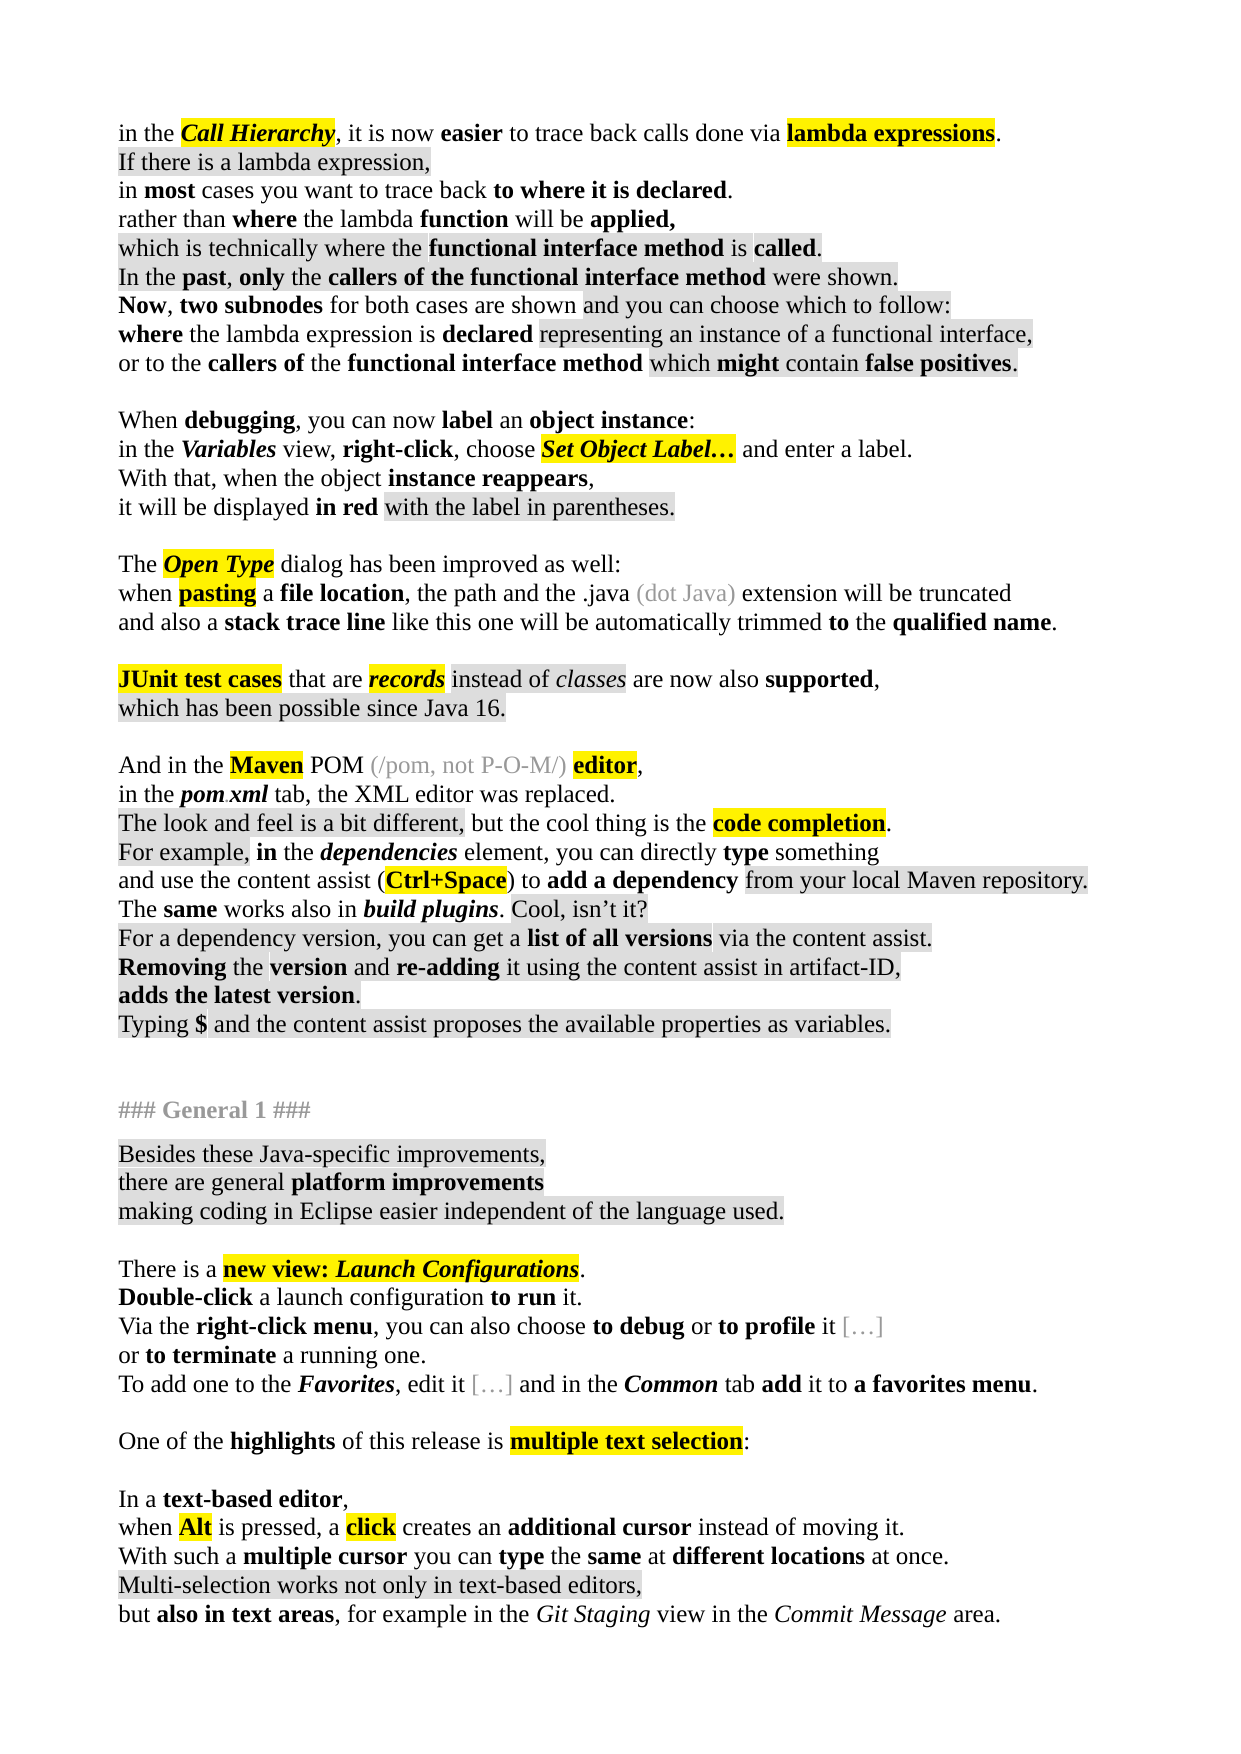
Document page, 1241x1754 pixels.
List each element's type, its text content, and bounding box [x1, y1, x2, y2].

text For a dependency version, you can get a list of all versions via the content assist. [118, 923, 1122, 952]
text Besides these Java-specific improvements, [118, 1139, 1122, 1167]
text With such a multiple cursor you can type the same at different locations at once. [118, 1541, 1122, 1570]
text or to the callers of the functional interface method which might contain false positives. [118, 348, 1122, 377]
text there are general platform improvements [118, 1167, 1122, 1196]
text Multi-selection works not only in text-based editors, [118, 1570, 1122, 1599]
text There is a new view: Launch Configurations. [118, 1254, 1122, 1282]
text Removing the version and re-adding it using the content assist in artifact-ID, [118, 952, 1122, 981]
text Double-click a launch configuration to run it. [118, 1282, 1122, 1311]
text JUnit test cases that are records instead of classes are now also supported, [118, 664, 1122, 693]
text and also a stack trace line like this one will be automatically trimmed to the qualified name. [118, 607, 1122, 636]
text when Alt is pressed, a click creates an additional cursor instead of moving it. [118, 1512, 1122, 1541]
text ### General 1 ### [118, 1096, 1122, 1124]
text in the Variables view, right-click, choose Set Object Label… and enter a label. [118, 434, 1122, 463]
text If there is a lambda expression, [118, 147, 1122, 176]
text in the pom.xml tab, the XML editor was replaced. [118, 779, 1122, 808]
text rather than where the lambda function will be applied, [118, 204, 1122, 233]
text it will be displayed in red with the label in parentheses. [118, 492, 1122, 521]
text which is technically where the functional interface method is called. [118, 233, 1122, 262]
text Via the right-click menu, you can also choose to debug or to profile it […] [118, 1311, 1122, 1340]
text in most cases you want to trace back to where it is declared. [118, 176, 1122, 204]
text Typing $ and the content assist proposes the available properties as variables. [118, 1009, 1122, 1038]
text Now, two subnodes for both cases are shown and you can choose which to follow: [118, 291, 1122, 319]
text For example, in the dependencies element, you can directly type something [118, 837, 1122, 866]
text The Open Type dialog has been improved as well: [118, 549, 1122, 578]
text To add one to the Favorites, edit it […] and in the Common tab add it to a favorites menu. [118, 1369, 1122, 1397]
text where the lambda expression is declared representing an instance of a functional interface, [118, 319, 1122, 348]
text adds the latest version. [118, 981, 1122, 1009]
text One of the highlights of this release is multiple text selection: [118, 1426, 1122, 1455]
text And in the Maven POM (/pom, not P-O-M/) editor, [118, 751, 1122, 779]
text when pasting a file location, the path and the .java (dot Java) extension will be truncated [118, 578, 1122, 607]
text In the past, only the callers of the functional interface method were shown. [118, 262, 1122, 291]
text When debugging, you can now label an object instance: [118, 406, 1122, 434]
text With that, when the object instance reappears, [118, 463, 1122, 492]
text The same works also in build plugins. Cool, isn’t it? [118, 894, 1122, 923]
text in the Call Hierarchy, it is now easier to trace back calls done via lambda expressions. [118, 118, 1122, 147]
text and use the content assist (Ctrl+Space) to add a dependency from your local Maven repository. [118, 866, 1122, 894]
text making coding in Eclipse easier independent of the language used. [118, 1196, 1122, 1225]
text which has been possible since Java 16. [118, 693, 1122, 722]
text but also in text areas, for example in the Git Staging view in the Commit Message area. [118, 1599, 1122, 1627]
text In a text-based editor, [118, 1484, 1122, 1512]
text or to terminate a running one. [118, 1340, 1122, 1369]
text The look and feel is a bit different, but the cool thing is the code completion. [118, 808, 1122, 837]
